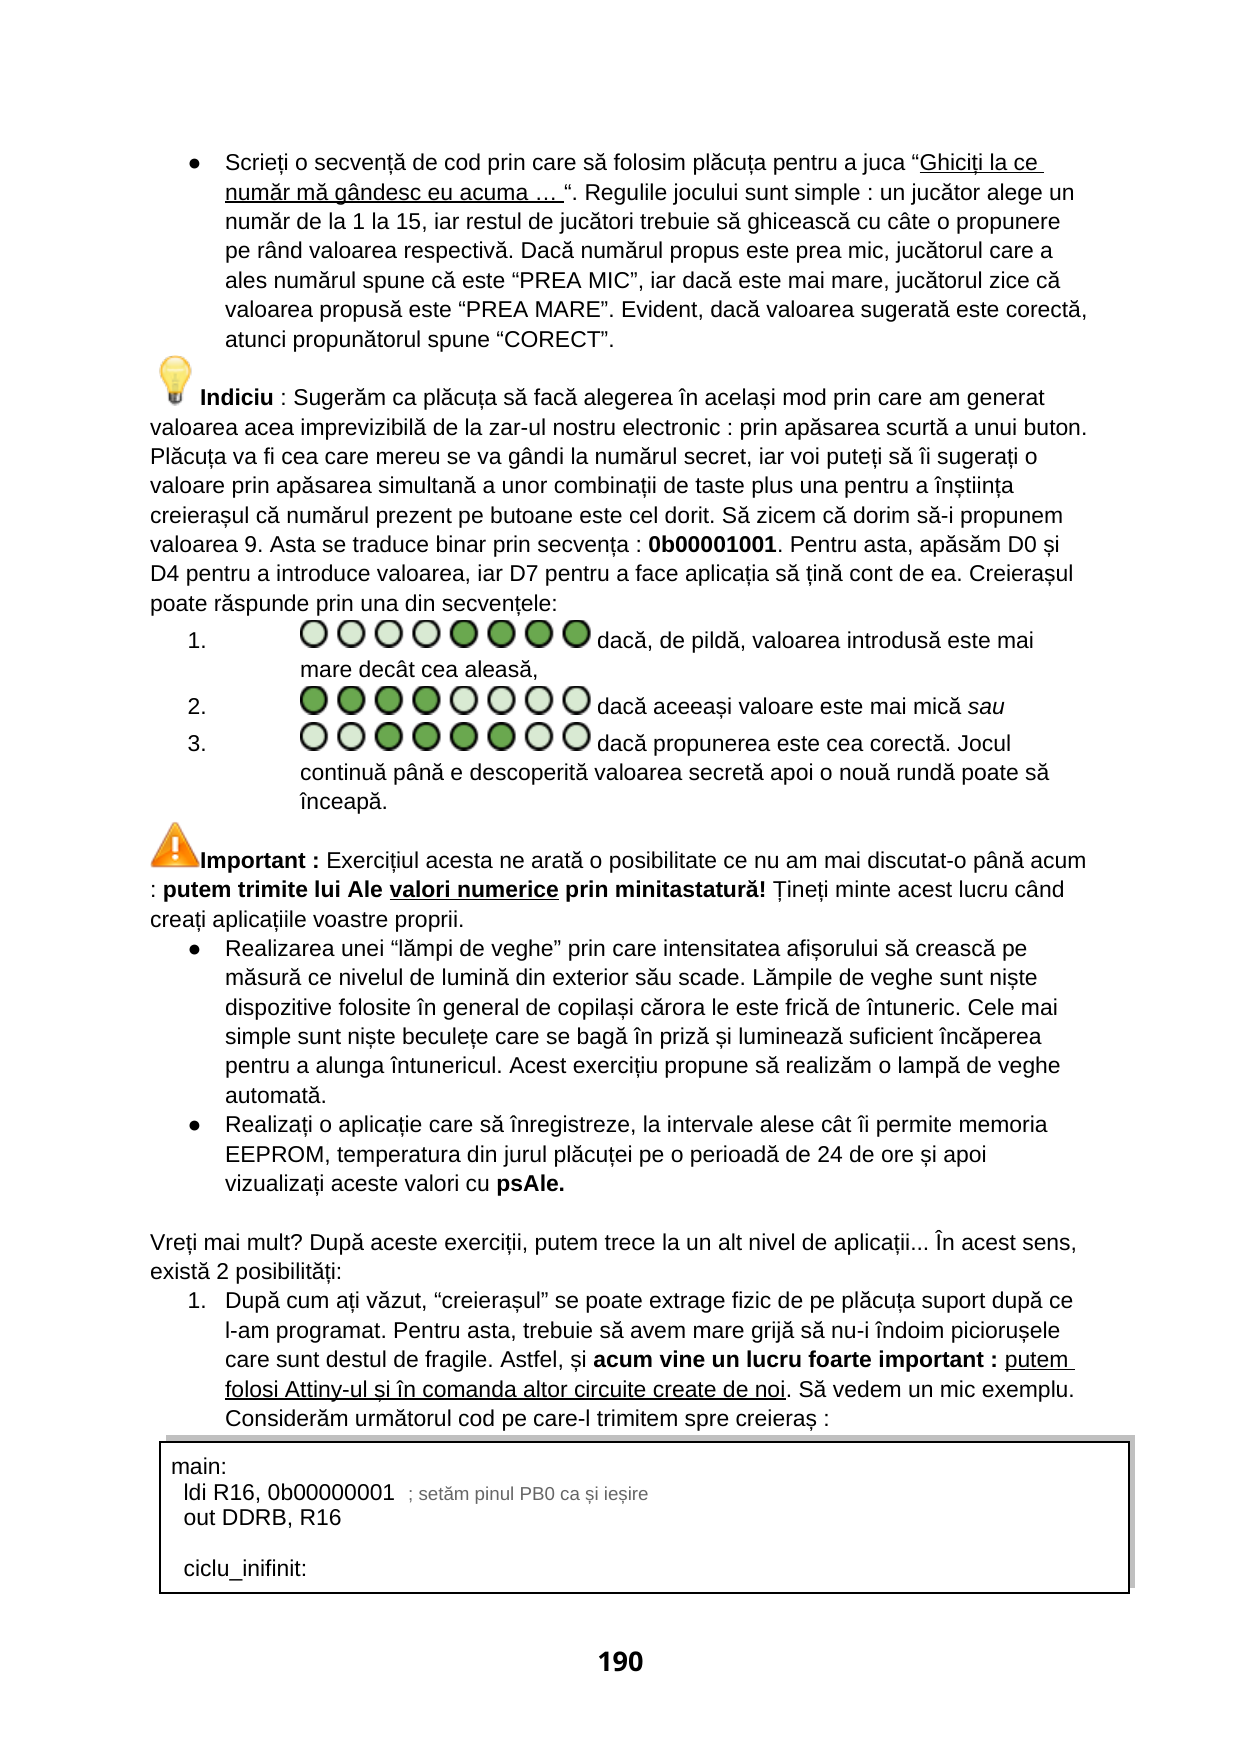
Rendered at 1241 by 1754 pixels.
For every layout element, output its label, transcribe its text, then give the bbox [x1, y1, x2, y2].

text Indiciu : Sugerăm ca plăcuța să facă alegerea în același mod prin care am generat valoarea acea imprevizibilă de la zar-ul nostru electronic : prin apăsarea scurtă a unui buton. Plăcuța va fi cea care mereu se va gândi la numărul secret, iar voi puteți să îi sugerați o valoare prin apăsarea simultană a unor combinații de taste plus una pentru a înștiința creierașul că numărul prezent pe butoane este cel dorit. Să zicem că dorim să-i propunem valoarea 9. Asta se traduce binar prin secvența : 0b00001001. Pentru asta, apăsăm D0 și D4 pentru a introduce valoarea, iar D7 pentru a face aplicația să țină cont de ea. Creierașul poate răspunde prin una din secvențele: [150, 356, 1091, 616]
picture [300, 620, 591, 648]
text Vreți mai mult? După aceste exerciții, putem trece la un alt nivel de aplicații... În acest sens, există 2 posibilități: [150, 1229, 1091, 1284]
list Scrieți o secvență de cod prin care să folosim plăcuța pentru a juca “Ghiciți la ce număr mă gândesc eu acuma … “. Regulile jocului sunt simple : un jucător alege un număr de la 1 la 15, iar restul de jucători trebuie să ghicească cu câte o propunere pe rând valoarea respectivă. Dacă numărul propus este prea mic, jucătorul care a ales numărul spune că este “PREA MIC”, iar dacă este mai mare, jucătorul zice că valoarea propusă este “PREA MARE”. Evident, dacă valoarea sugerată este corectă, atunci propunătorul spune “CORECT”. [187, 150, 1091, 352]
list După cum ați văzut, “creierașul” se poate extrage fizic de pe plăcuța suport după ce l-am programat. Pentru asta, trebuie să avem mare grijă să nu-i îndoim piciorușele care sunt destul de fragile. Astfel, și acum vine un lucru foarte important : putem folosi Attiny-ul și în comanda altor circuite create de noi. Să vedem un mic exemplu. Considerăm următorul cod pe care-l trimitem spre creieraș : [187, 1288, 1091, 1431]
list dacă aceeași valoare este mai mică sau [187, 686, 1091, 719]
table_header main: ldi R16, 0b00000001 ; setăm pinul PB0 ca și ieșire out DDRB, R16 ciclu_inifinit: [161, 1443, 1128, 1592]
list Realizați o aplicație care să înregistreze, la intervale alese cât îi permite memoria EEPROM, temperatura din jurul plăcuței pe o perioadă de 24 de ore și apoi vizualizați aceste valori cu psAle. [187, 1112, 1091, 1196]
picture [300, 686, 591, 715]
picture [150, 818, 200, 869]
list Realizarea unei “lămpi de veghe” prin care intensitatea afișorului să crească pe măsură ce nivelul de lumină din exterior său scade. Lămpile de veghe sunt niște dispozitive folosite în general de copilași cărora le este frică de întuneric. Cele mai simple sunt niște beculețe care se bagă în priză și luminează suficient încăperea pentru a alunga întunericul. Acest exercițiu propune să realizăm o lampă de veghe automată. [187, 936, 1091, 1108]
list dacă, de pildă, valoarea introdusă este mai mare decât cea aleasă, [187, 620, 1091, 682]
list dacă propunerea este cea corectă. Jocul continuă până e descoperită valoarea secretă apoi o nouă rundă poate să înceapă. [187, 723, 1091, 814]
picture [300, 722, 591, 751]
text Important : Exercițiul acesta ne arată o posibilitate ce nu am mai discutat-o până acum : putem trimite lui Ale valori numerice prin minitastatură! Țineți minte acest lucru când creați aplicațiile voastre proprii. [150, 844, 1091, 932]
picture [150, 355, 200, 406]
